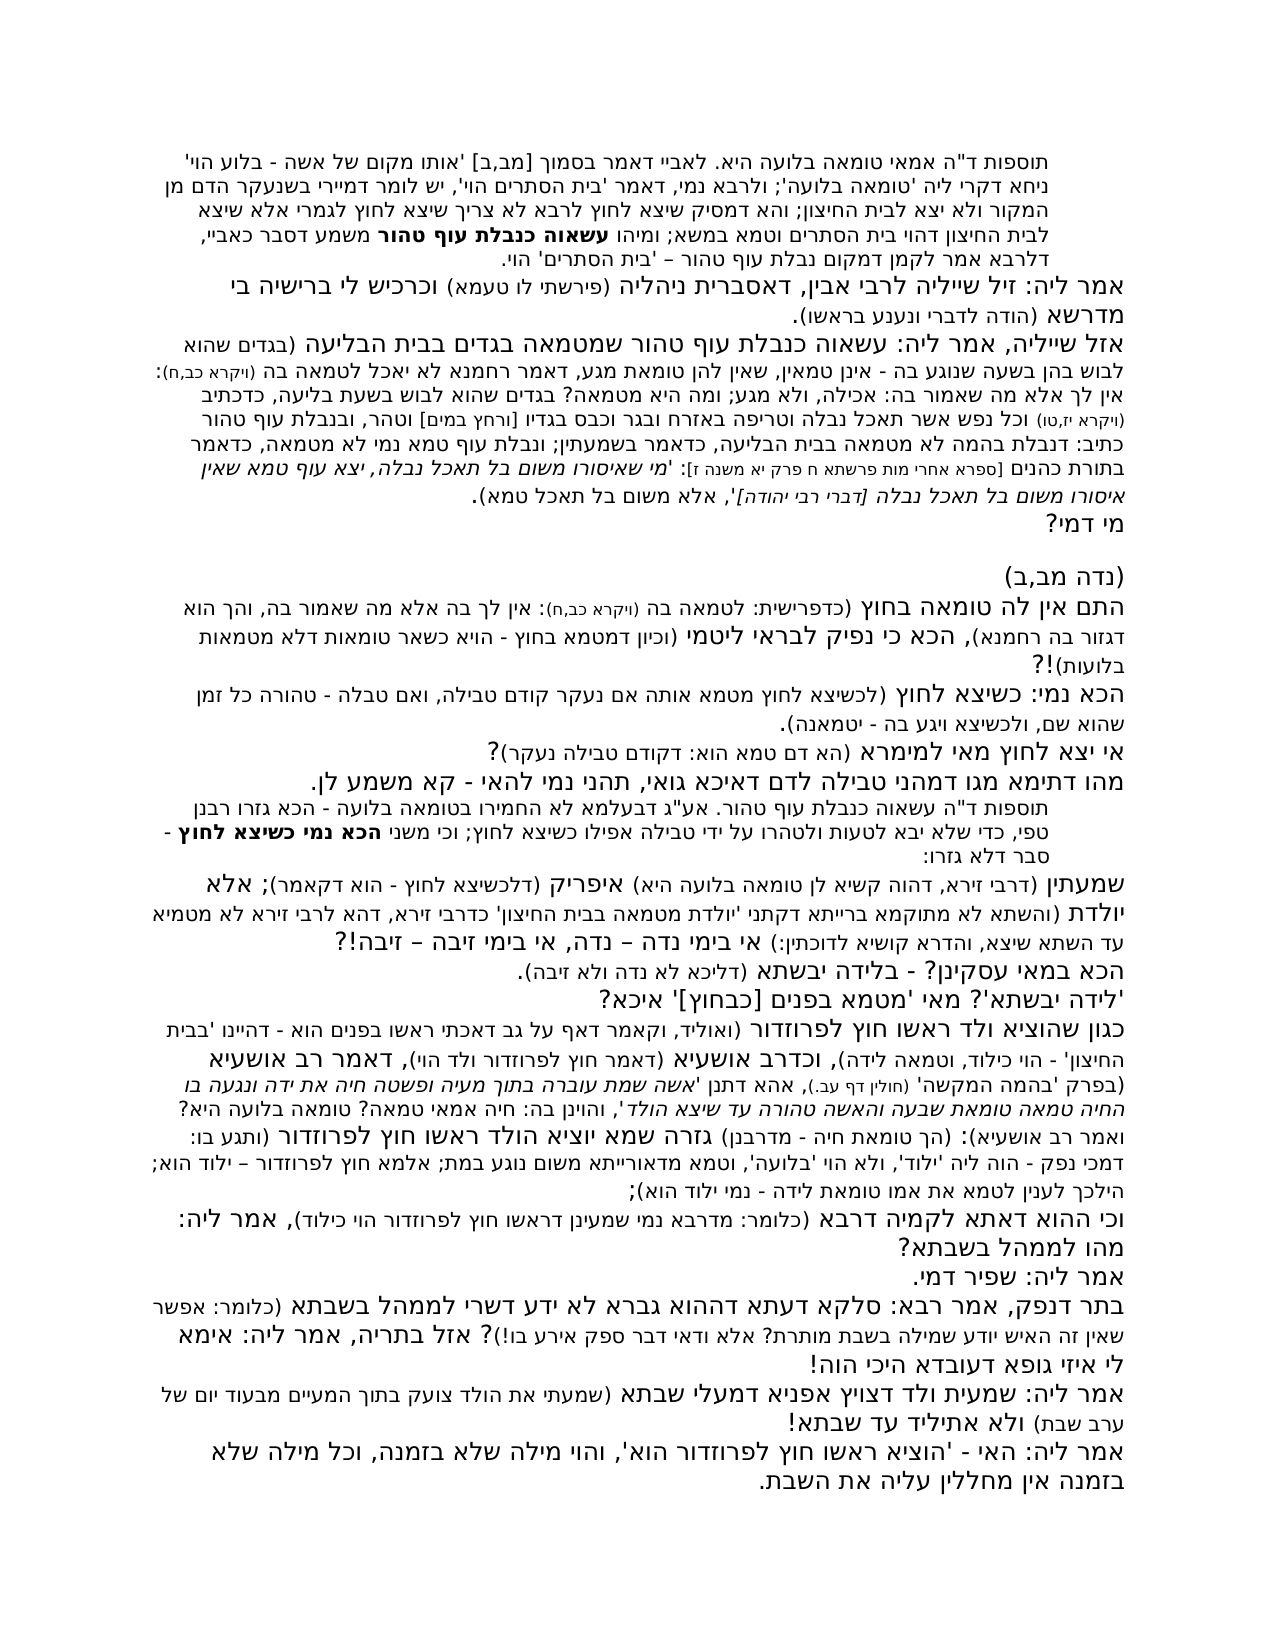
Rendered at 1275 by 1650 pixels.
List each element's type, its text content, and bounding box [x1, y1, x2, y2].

text אמר ליה: שמעית ולד דצויץ אפניא דמעלי שבתא (שמעתי את הולד צועק בתוך המעיים מבעוד יום של ערב שבת) ולא אתיליד עד שבתא! [150, 1379, 1125, 1437]
text כגון שהוציא ולד ראשו חוץ לפרוזדור (ואוליד, וקאמר דאף על גב דאכתי ראשו בפנים הוא - דהיינו 'בבית החיצון' - הוי כילוד, וטמאה לידה), וכדרב אושעיא (דאמר חוץ לפרוזדור ולד הוי), דאמר רב אושעיא (בפרק 'בהמה המקשה' (חולין דף עב.), אהא דתנן 'אשה שמת עוברה בתוך מעיה ופשטה חיה את ידה ונגעה בו החיה טמאה טומאת שבעה והאשה טהורה עד שיצא הולד', והוינן בה: חיה אמאי טמאה? טומאה בלועה היא? ואמר רב אושעיא): (הך טומאת חיה - מדרבנן) גזרה שמא יוציא הולד ראשו חוץ לפרוזדור (ותגע בו: דמכי נפק - הוה ליה 'ילוד', ולא הוי 'בלועה', וטמא מדאורייתא משום נוגע במת; אלמא חוץ לפרוזדור – ילוד הוא; הילכך לענין לטמא את אמו טומאת לידה - נמי ילוד הוא); [150, 1014, 1125, 1204]
text בתר דנפק, אמר רבא: סלקא דעתא דההוא גברא לא ידע דשרי לממהל בשבתא (כלומר: אפשר שאין זה האיש יודע שמילה בשבת מותרת? אלא ודאי דבר ספק אירע בו!)? אזל בתריה, אמר ליה: אימא לי איזי גופא דעובדא היכי הוה! [150, 1292, 1125, 1379]
text 'לידה יבשתא'? מאי 'מטמא בפנים [כבחוץ]' איכא? [150, 985, 1125, 1014]
text אי יצא לחוץ מאי למימרא (הא דם טמא הוא: דקודם טבילה נעקר)? [150, 738, 1125, 767]
text התם אין לה טומאה בחוץ (כדפרישית: לטמאה בה (ויקרא כב,ח): אין לך בה אלא מה שאמור בה, והך הוא דגזור בה רחמנא), הכא כי נפיק לבראי ליטמי (וכיון דמטמא בחוץ - הויא כשאר טומאות דלא מטמאות בלועות)!? [150, 592, 1125, 679]
text אמר ליה: זיל שייליה לרבי אבין, דאסברית ניהליה (פירשתי לו טעמא) וכרכיש לי ברישיה בי מדרשא (הודה לדברי ונענע בראשו). [150, 271, 1125, 330]
text הכא נמי: כשיצא לחוץ (לכשיצא לחוץ מטמא אותה אם נעקר קודם טבילה, ואם טבלה - טהורה כל זמן שהוא שם, ולכשיצא ויגע בה - יטמאנה). [150, 679, 1125, 738]
text תוספות ד"ה עשאוה כנבלת עוף טהור. אע"ג דבעלמא לא החמירו בטומאה בלועה - הכא גזרו רבנן טפי, כדי שלא יבא לטעות ולטהרו על ידי טבילה אפילו כשיצא לחוץ; וכי משני הכא נמי כשיצא לחוץ - סבר דלא גזרו: [150, 796, 1050, 869]
text הכא במאי עסקינן? - בלידה יבשתא (דליכא לא נדה ולא זיבה). [150, 956, 1125, 985]
text אמר ליה: שפיר דמי. [150, 1262, 1125, 1292]
text מי דמי? [150, 509, 1125, 538]
text וכי ההוא דאתא לקמיה דרבא (כלומר: מדרבא נמי שמעינן דראשו חוץ לפרוזדור הוי כילוד), אמר ליה: מהו לממהל בשבתא? [150, 1204, 1125, 1262]
text מהו דתימא מגו דמהני טבילה לדם דאיכא גואי, תהני נמי להאי - קא משמע לן. [150, 767, 1125, 796]
text תוספות ד"ה אמאי טומאה בלועה היא. לאביי דאמר בסמוך [מב,ב] 'אותו מקום של אשה - בלוע הוי' ניחא דקרי ליה 'טומאה בלועה'; ולרבא נמי, דאמר 'בית הסתרים הוי', יש לומר דמיירי בשנעקר הדם מן המקור ולא יצא לבית החיצון; והא דמסיק שיצא לחוץ לרבא לא צריך שיצא לחוץ לגמרי אלא שיצא לבית החיצון דהוי בית הסתרים וטמא במשא; ומיהו עשאוה כנבלת עוף טהור משמע דסבר כאביי, דלרבא אמר לקמן דמקום נבלת עוף טהור – 'בית הסתרים' הוי. [150, 150, 1050, 271]
text שמעתין (דרבי זירא, דהוה קשיא לן טומאה בלועה היא) איפריק (דלכשיצא לחוץ - הוא דקאמר); אלא יולדת (והשתא לא מתוקמא ברייתא דקתני 'יולדת מטמאה בבית החיצון' כדרבי זירא, דהא לרבי זירא לא מטמיא עד השתא שיצא, והדרא קושיא לדוכתין:) אי בימי נדה – נדה, אי בימי זיבה – זיבה!? [150, 869, 1125, 956]
text (נדה מב,ב) [150, 563, 1125, 592]
text אמר ליה: האי - 'הוציא ראשו חוץ לפרוזדור הוא', והוי מילה שלא בזמנה, וכל מילה שלא בזמנה אין מחללין עליה את השבת. [150, 1437, 1125, 1496]
text אזל שייליה, אמר ליה: עשאוה כנבלת עוף טהור שמטמאה בגדים בבית הבליעה (בגדים שהוא לבוש בהן בשעה שנוגע בה - אינן טמאין, שאין להן טומאת מגע, דאמר רחמנא לא יאכל לטמאה בה (ויקרא כב,ח): אין לך אלא מה שאמור בה: אכילה, ולא מגע; ומה היא מטמאה? בגדים שהוא לבוש בשעת בליעה, כדכתיב (ויקרא יז,טו) וכל נפש אשר תאכל נבלה וטריפה באזרח ובגר וכבס בגדיו [ורחץ במים] וטהר, ובנבלת עוף טהור כתיב: דנבלת בהמה לא מטמאה בבית הבליעה, כדאמר בשמעתין; ונבלת עוף טמא נמי לא מטמאה, כדאמר בתורת כהנים [ספרא אחרי מות פרשתא ח פרק יא משנה ז]: 'מי שאיסורו משום בל תאכל נבלה, יצא עוף טמא שאין איסורו משום בל תאכל נבלה [דברי רבי יהודה]', אלא משום בל תאכל טמא). [150, 330, 1125, 509]
